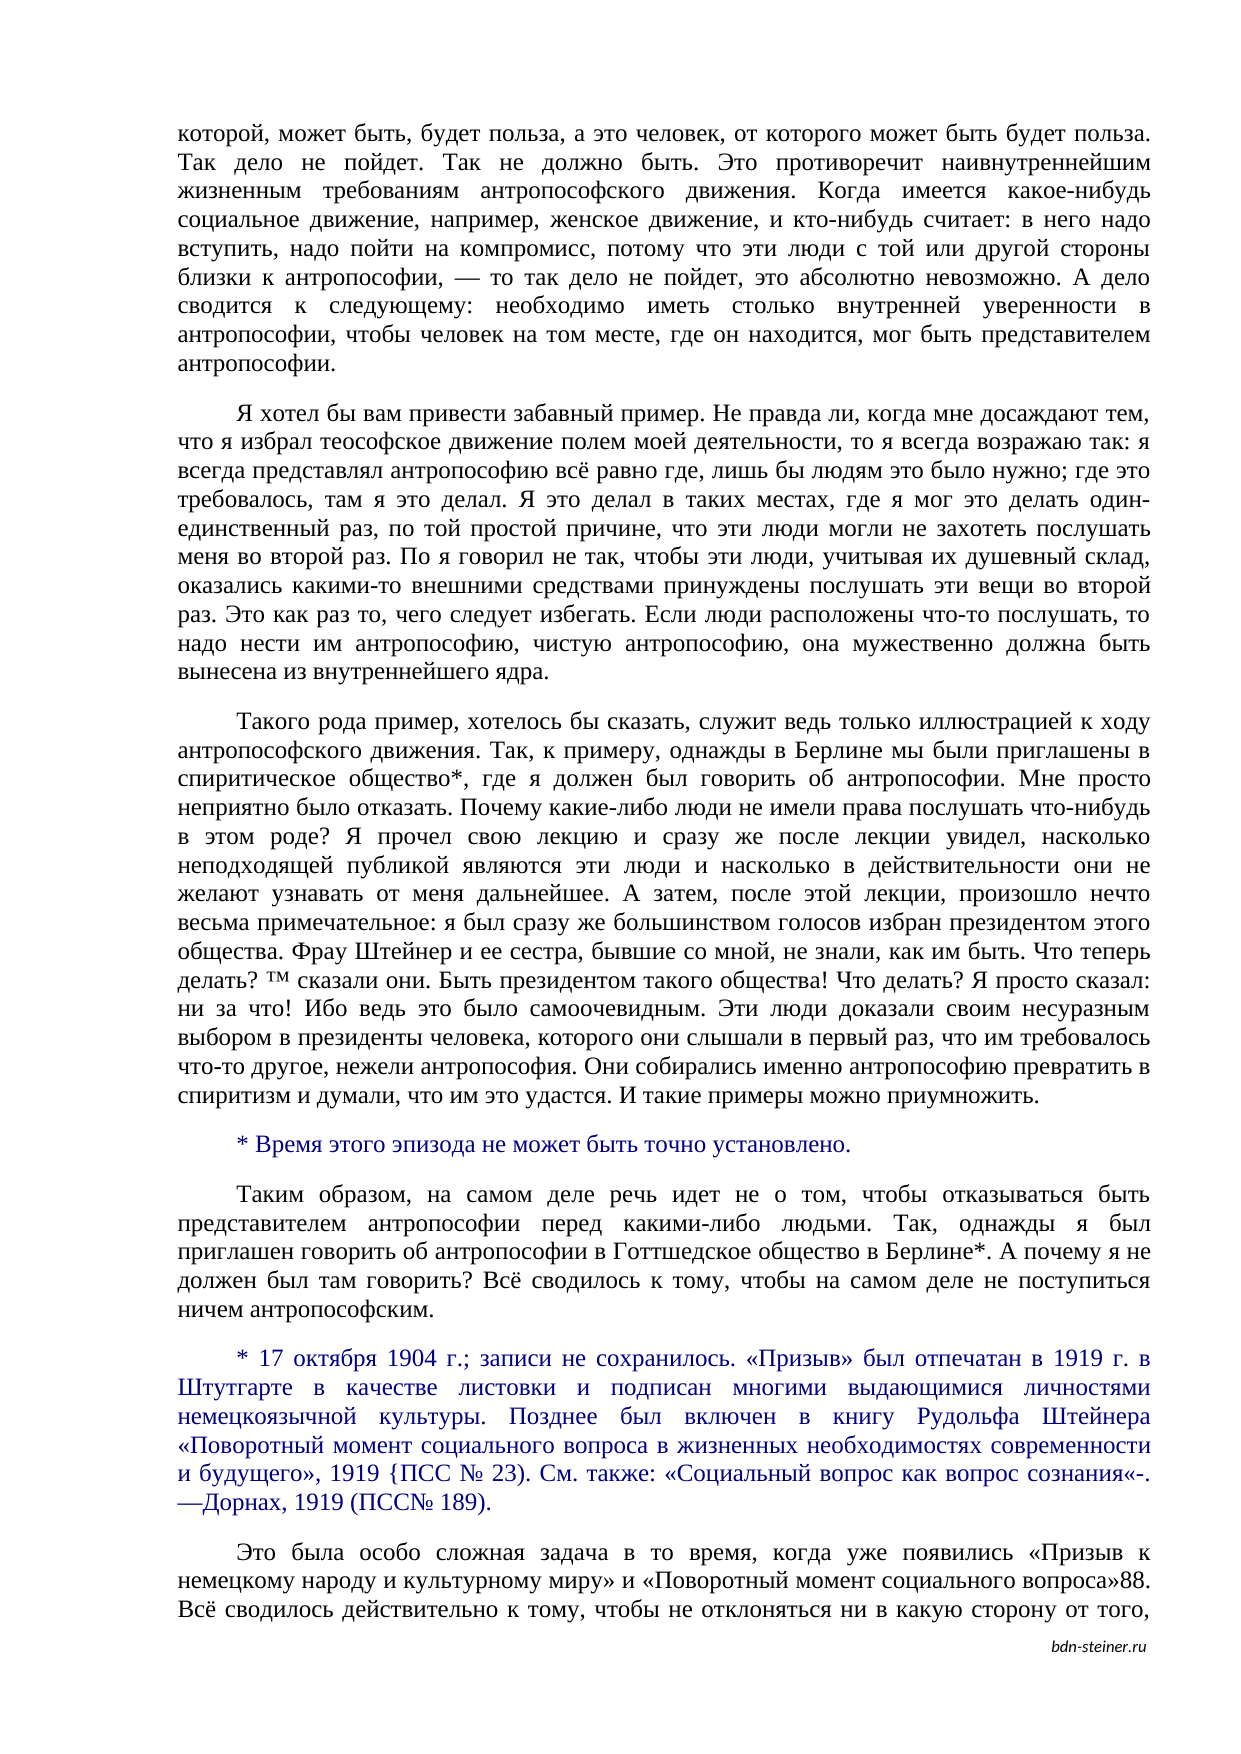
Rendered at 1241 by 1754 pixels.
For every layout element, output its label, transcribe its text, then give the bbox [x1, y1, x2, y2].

text Такого рода пример, хотелось бы сказать, служит ведь только иллюстрацией к ходу антропософского движения. Так, к примеру, однажды в Берлине мы были приглашены в спиритическое общество*, где я должен был говорить об антропософии. Мне просто неприятно было отказать. Почему какие-либо люди не имели права послушать что-нибудь в этом роде? Я прочел свою лекцию и сразу же после лекции увидел, насколько неподходящей публикой являются эти люди и насколько в действительности они не желают узнавать от меня дальнейшее. А затем, после этой лекции, произошло нечто весьма примечательное: я был сразу же большинством голосов избран президентом этого общества. Фрау Штейнер и ее сестра, бывшие со мной, не знали, как им быть. Что теперь делать? ™ сказали они. Быть президентом такого общества! Что делать? Я просто сказал: ни за что! Ибо ведь это было самоочевидным. Эти люди доказали своим несуразным выбором в президенты человека, которого они слышали в первый раз, что им требовалось что-то другое, нежели антропософия. Они собирались именно антропософию превратить в спиритизм и думали, что им это удастся. И такие примеры можно приумножить. [177, 706, 1152, 1108]
text которой, может быть, будет польза, а это человек, от которого может быть будет польза. Так дело не пойдет. Так не должно быть. Это противоречит наивнутреннейшим жизненным требованиям антропософского движения. Когда имеется какое-нибудь социальное движение, например, женское движение, и кто-нибудь считает: в него надо вступить, надо пойти на компромисс, потому что эти люди с той или другой стороны близки к антропософии, — то так дело не пойдет, это абсолютно невозможно. А дело сводится к следующему: необходимо иметь столько внутренней уверенности в антропософии, чтобы человек на том месте, где он находится, мог быть представителем антропософии. [177, 118, 1152, 377]
text Это была особо сложная задача в то время, когда уже появились «Призыв к немецкому народу и культурному миру» и «Поворотный момент социального вопроса»88. Всё сводилось действительно к тому, чтобы не отклоняться ни в какую сторону от того, [177, 1537, 1152, 1623]
text * Время этого эпизода не может быть точно установлено. [177, 1129, 1152, 1158]
text * 17 октября 1904 г.; записи не сохранилось. «Призыв» был отпечатан в 1919 г. в Штутгарте в качестве листовки и подписан многими выдающимися личностями немецкоязычной культуры. Позднее был включен в книгу Рудольфа Штейнера «Поворотный момент социального вопроса в жизненных необходимостях современности и будущего», 1919 {ПСС № 23). См. также: «Социальный вопрос как вопрос сознания«-. —Дорнах, 1919 (ПСС№ 189). [177, 1343, 1152, 1516]
text Таким образом, на самом деле речь идет не о том, чтобы отказываться быть представителем антропософии перед какими-либо людьми. Так, однажды я был приглашен говорить об антропософии в Готтшедское общество в Берлине*. А почему я не должен был там говорить? Всё сводилось к тому, чтобы на самом деле не поступиться ничем антропософским. [177, 1179, 1152, 1323]
text Я хотел бы вам привести забавный пример. Не правда ли, когда мне досаждают тем, что я избрал теософское движение полем моей деятельности, то я всегда возражаю так: я всегда представлял антропософию всё равно где, лишь бы людям это было нужно; где это требовалось, там я это делал. Я это делал в таких местах, где я мог это делать один-единственный раз, по той простой причине, что эти люди могли не захотеть послушать меня во второй раз. По я говорил не так, чтобы эти люди, учитывая их душевный склад, оказались какими-то внешними средствами принуждены послушать эти вещи во второй раз. Это как раз то, чего следует избегать. Если люди расположены что-то послушать, то надо нести им антропософию, чистую антропософию, она мужественно должна быть вынесена из внутреннейшего ядра. [177, 398, 1152, 685]
